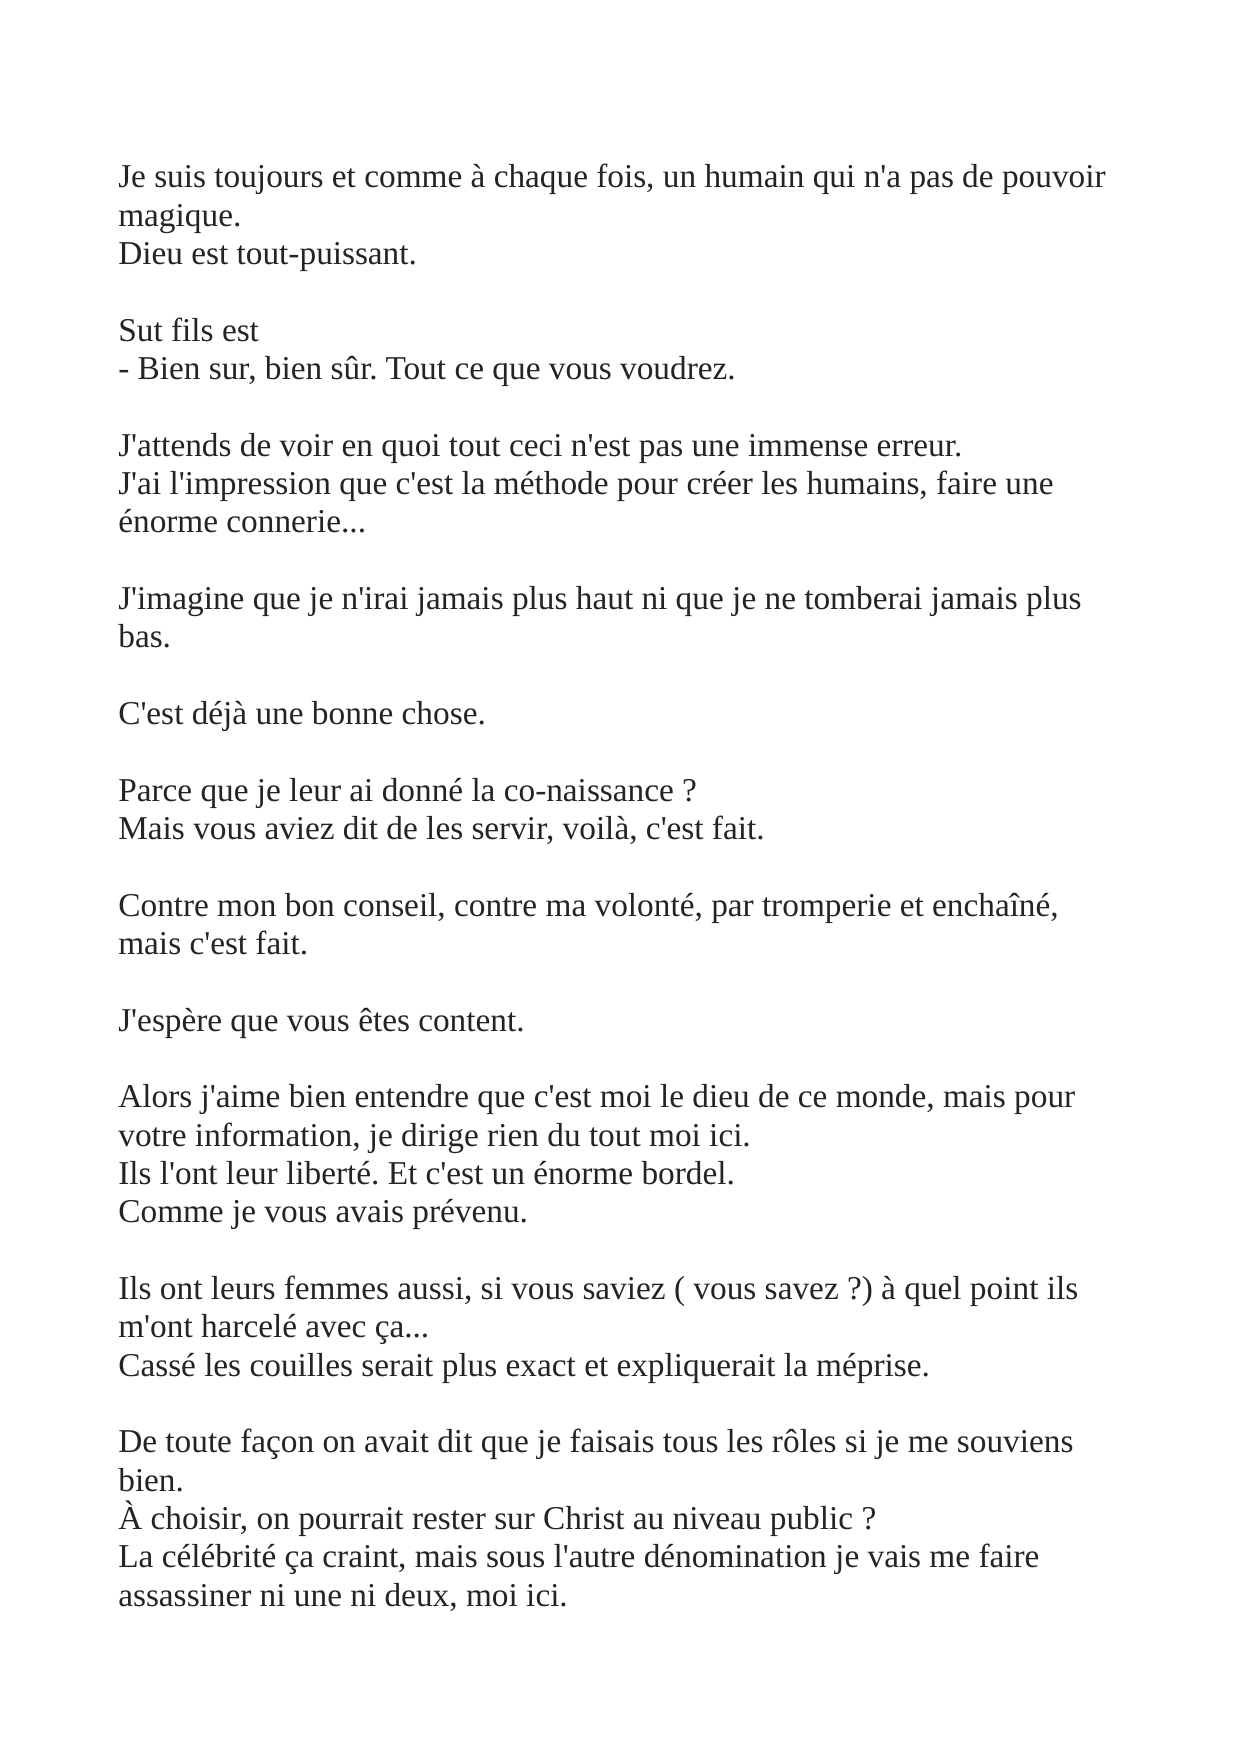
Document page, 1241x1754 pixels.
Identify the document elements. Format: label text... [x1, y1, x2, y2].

text Parce que je leur ai donné la co-naissance ? [118, 770, 1122, 808]
text La célébrité ça craint, mais sous l'autre dénomination je vais me faire assassiner ni une ni deux, moi ici. [118, 1536, 1122, 1613]
text J'espère que vous êtes content. [118, 1000, 1122, 1038]
text Ils ont leurs femmes aussi, si vous saviez ( vous savez ?) à quel point ils m'ont harcelé avec ça... [118, 1268, 1122, 1345]
text Cassé les couilles serait plus exact et expliquerait la méprise. [118, 1345, 1122, 1383]
text J'imagine que je n'irai jamais plus haut ni que je ne tomberai jamais plus bas. [118, 578, 1122, 655]
text Ils l'ont leur liberté. Et c'est un énorme bordel. [118, 1153, 1122, 1191]
text Dieu est tout-puissant. [118, 233, 1122, 271]
text Alors j'aime bien entendre que c'est moi le dieu de ce monde, mais pour votre information, je dirige rien du tout moi ici. [118, 1076, 1122, 1153]
text De toute façon on avait dit que je faisais tous les rôles si je me souviens bien. [118, 1421, 1122, 1498]
text Je suis toujours et comme à chaque fois, un humain qui n'a pas de pouvoir magique. [118, 156, 1122, 233]
text - Bien sur, bien sûr. Tout ce que vous voudrez. [118, 348, 1122, 386]
text J'attends de voir en quoi tout ceci n'est pas une immense erreur. [118, 425, 1122, 463]
text À choisir, on pourrait rester sur Christ au niveau public ? [118, 1498, 1122, 1536]
text J'ai l'impression que c'est la méthode pour créer les humains, faire une énorme connerie... [118, 463, 1122, 540]
text Contre mon bon conseil, contre ma volonté, par tromperie et enchaîné, mais c'est fait. [118, 885, 1122, 961]
text C'est déjà une bonne chose. [118, 693, 1122, 731]
text Mais vous aviez dit de les servir, voilà, c'est fait. [118, 808, 1122, 846]
text Sut fils est [118, 310, 1122, 348]
text Comme je vous avais prévenu. [118, 1191, 1122, 1230]
